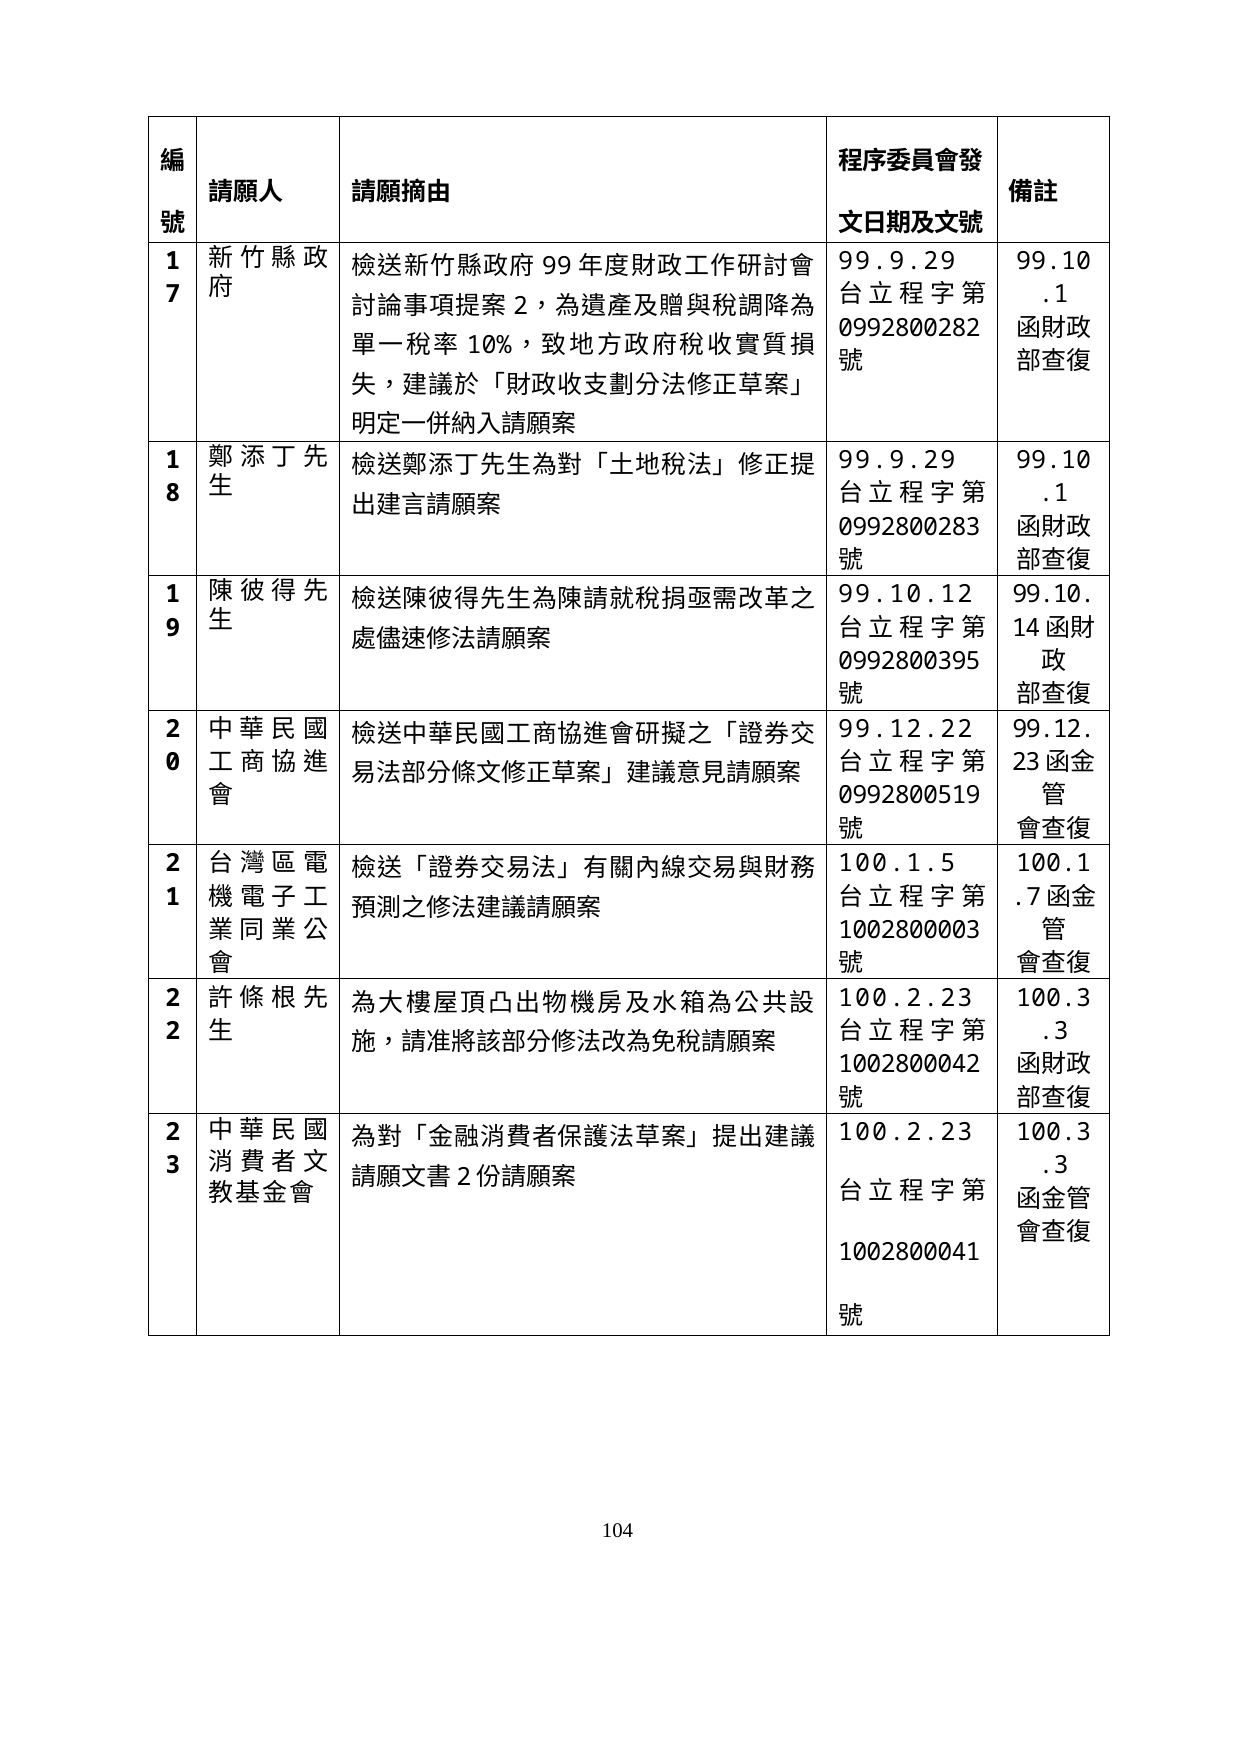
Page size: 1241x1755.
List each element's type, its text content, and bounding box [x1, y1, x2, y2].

table_cell 檢送中華民國工商協進會研擬之「證券交易法部分條文修正草案」建議意見請願案 [340, 711, 826, 844]
table_cell 20 [149, 711, 196, 844]
table_cell 中華民國工商協進會 [197, 711, 339, 844]
table_header 編號 [149, 117, 196, 242]
table_cell 台灣區電機電子工業同業公會 [197, 845, 339, 978]
table_header 程序委員會發文日期及文號 [827, 117, 997, 242]
table_cell 99.10.1 函財政部查復 [998, 442, 1109, 575]
table_cell 鄭添丁先生 [197, 442, 339, 575]
table_header 請願摘由 [340, 117, 826, 242]
table_cell 100.2.23 台立程字第1002800042號 [827, 979, 997, 1113]
table_cell 21 [149, 845, 196, 978]
table_cell 檢送「證券交易法」有關內線交易與財務預測之修法建議請願案 [340, 845, 826, 978]
table_cell 許條根先生 [197, 979, 339, 1113]
table_cell 100.2.23 台立程字第1002800041號 [827, 1114, 997, 1334]
table_cell 99.10.12 台立程字第0992800395號 [827, 576, 997, 709]
table_cell 19 [149, 576, 196, 709]
table_cell 檢送陳彼得先生為陳請就稅捐亟需改革之處儘速修法請願案 [340, 576, 826, 709]
table_cell 23 [149, 1114, 196, 1334]
table_cell 99.12.23函金管 會查復 [998, 711, 1109, 844]
table_cell 中華民國消費者文教基金會 [197, 1114, 339, 1334]
table_cell 99.9.29 台立程字第 0992800283號 [827, 442, 997, 575]
table_cell 99.10.14函財政 部查復 [998, 576, 1109, 709]
table_header 備註 [998, 117, 1109, 242]
table_cell 為對「金融消費者保護法草案」提出建議請願文書2份請願案 [340, 1114, 826, 1334]
table_cell 新竹縣政府 [197, 243, 339, 441]
table_cell 100.1.5 台立程字第1002800003號 [827, 845, 997, 978]
table_cell 檢送鄭添丁先生為對「土地稅法」修正提出建言請願案 [340, 442, 826, 575]
table_cell 陳彼得先生 [197, 576, 339, 709]
table_cell 18 [149, 442, 196, 575]
table_cell 為大樓屋頂凸出物機房及水箱為公共設施，請准將該部分修法改為免稅請願案 [340, 979, 826, 1113]
table_cell 22 [149, 979, 196, 1113]
table_cell 99.10.1 函財政部查復 [998, 243, 1109, 441]
table_cell 100.3.3 函金管 會查復 [998, 1114, 1109, 1334]
table_cell 檢送新竹縣政府99年度財政工作研討會討論事項提案2，為遺產及贈與稅調降為單一稅率10%，致地方政府稅收實質損失，建議於「財政收支劃分法修正草案」明定一併納入請願案 [340, 243, 826, 441]
table_cell 100.1.7函金管 會查復 [998, 845, 1109, 978]
table_header 請願人 [197, 117, 339, 242]
table_cell 99.9.29 台立程字第 0992800282號 [827, 243, 997, 441]
table_cell 99.12.22 台立程字第0992800519號 [827, 711, 997, 844]
table_cell 17 [149, 243, 196, 441]
table_cell 100.3.3 函財政 部查復 [998, 979, 1109, 1113]
